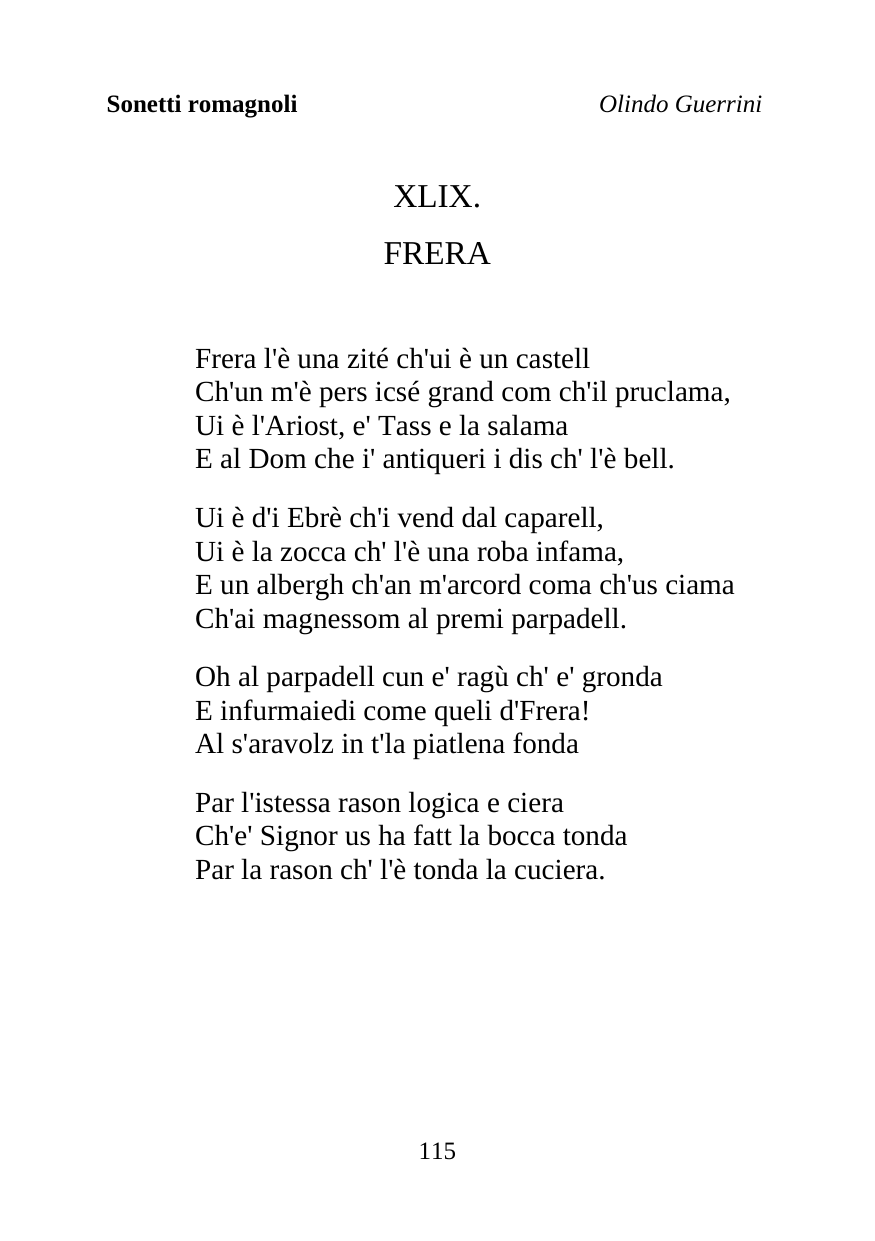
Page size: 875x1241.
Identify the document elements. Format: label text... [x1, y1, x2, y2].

subtitle XLIX. FRERA [106, 176, 768, 272]
text Ui è d'i Ebrè ch'i vend dal caparell, Ui è la zocca ch' l'è una roba infama, E un albergh ch'an m'arcord coma ch'us ciama Ch'ai magnessom al premi parpadell. [195, 500, 768, 634]
text Oh al parpadell cun e' ragù ch' e' gronda E infurmaiedi come queli d'Frera! Al s'aravolz in t'la piatlena fonda [195, 659, 768, 760]
text Frera l'è una zité ch'ui è un castell Ch'un m'è pers icsé grand com ch'il pruclama, Ui è l'Ariost, e' Tass e la salama E al Dom che i' antiqueri i dis ch' l'è bell. [195, 341, 768, 475]
text Par l'istessa rason logica e ciera Ch'e' Signor us ha fatt la bocca tonda Par la rason ch' l'è tonda la cuciera. [195, 785, 768, 886]
